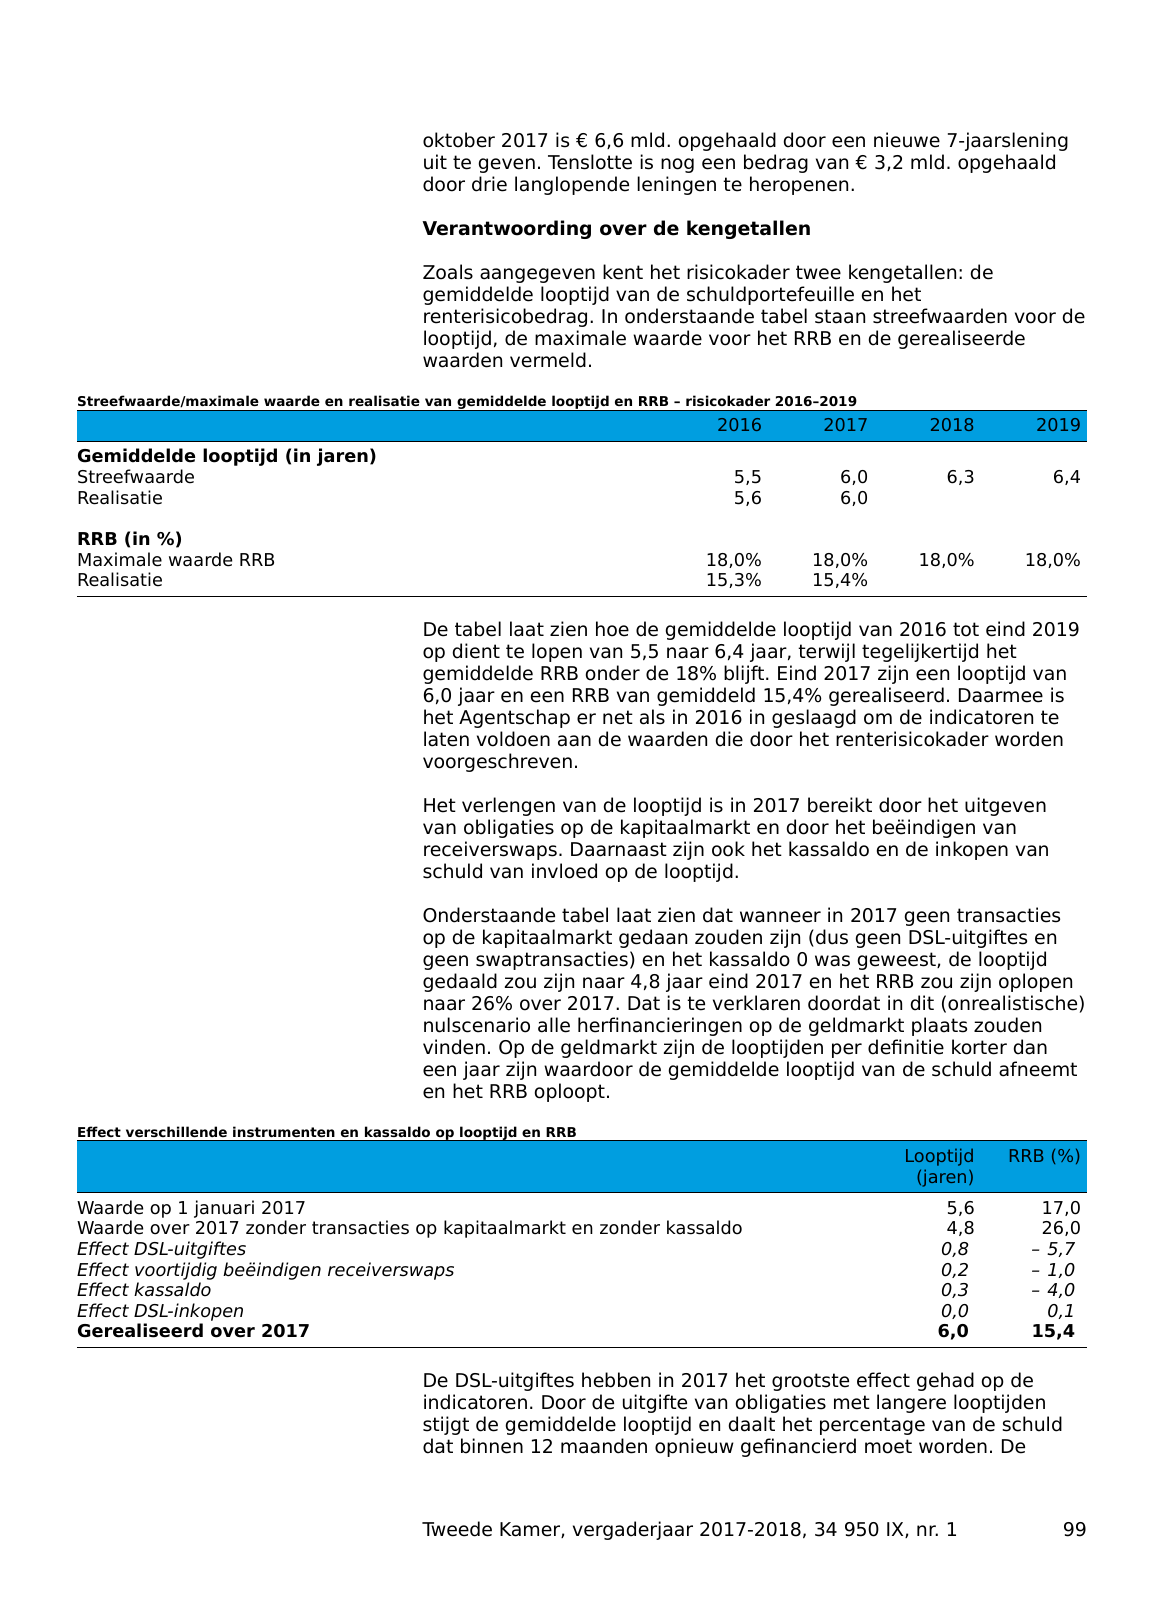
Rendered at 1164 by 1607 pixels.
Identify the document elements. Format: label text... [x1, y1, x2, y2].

table_cell [77, 411, 661, 441]
table_cell 0,0 [874, 1301, 980, 1321]
table_cell [661, 529, 768, 549]
table_cell [980, 529, 1087, 549]
text Onderstaande tabel laat zien dat wanneer in 2017 geen transacties op de kapitaalmarkt gedaan zouden zijn (dus geen DSL-uitgiftes en geen swaptransacties) en het kassaldo 0 was geweest, de looptijd gedaald zou zijn naar 4,8 jaar eind 2017 en het RRB zou zijn oplopen naar 26% over 2017. Dat is te verklaren doordat in dit (onrealistische) nulscenario alle herfinancieringen op de geldmarkt plaats zouden vinden. Op de geldmarkt zijn de looptijden per definitie korter dan een jaar zijn waardoor de gemiddelde looptijd van de schuld afneemt en het RRB oploopt. [422, 905, 1087, 1103]
table_cell – 1,0 [980, 1260, 1087, 1280]
table_cell [980, 488, 1087, 508]
table_cell Gerealiseerd over 2017 [77, 1321, 874, 1347]
table_cell 6,3 [874, 467, 980, 488]
table_cell [661, 442, 768, 467]
table_cell 0,2 [874, 1260, 980, 1280]
table_cell [77, 508, 661, 529]
table_cell – 4,0 [980, 1280, 1087, 1301]
table_cell [768, 442, 874, 467]
table_cell Waarde op 1 januari 2017 [77, 1193, 874, 1218]
table_cell 6,4 [980, 467, 1087, 488]
table_cell Effect voortijdig beëindigen receiverswaps [77, 1260, 874, 1280]
table_cell 2019 [980, 411, 1087, 441]
text De DSL-uitgiftes hebben in 2017 het grootste effect gehad op de indicatoren. Door de uitgifte van obligaties met langere looptijden stijgt de gemiddelde looptijd en daalt het percentage van de schuld dat binnen 12 maanden opnieuw gefinancierd moet worden. De [422, 1370, 1087, 1458]
table_cell 18,0% [661, 550, 768, 570]
text De tabel laat zien hoe de gemiddelde looptijd van 2016 tot eind 2019 op dient te lopen van 5,5 naar 6,4 jaar, terwijl tegelijkertijd het gemiddelde RRB onder de 18% blijft. Eind 2017 zijn een looptijd van 6,0 jaar en een RRB van gemiddeld 15,4% gerealiseerd. Daarmee is het Agentschap er net als in 2016 in geslaagd om de indicatoren te laten voldoen aan de waarden die door het renterisicokader worden voorgeschreven. [422, 619, 1087, 773]
table_cell Maximale waarde RRB [77, 550, 661, 570]
table_cell [768, 529, 874, 549]
table_cell 15,4 [980, 1321, 1087, 1347]
table_cell Waarde over 2017 zonder transacties op kapitaalmarkt en zonder kassaldo [77, 1218, 874, 1239]
table_cell Effect kassaldo [77, 1280, 874, 1301]
table_cell 4,8 [874, 1218, 980, 1239]
table_cell 6,0 [874, 1321, 980, 1347]
table_header Streefwaarde/maximale waarde en realisatie van gemiddelde looptijd en RRB – risicokader 2016–2019 [77, 394, 1087, 410]
table_cell [874, 508, 980, 529]
table_cell [980, 570, 1087, 596]
text Het verlengen van de looptijd is in 2017 bereikt door het uitgeven van obligaties op de kapitaalmarkt en door het beëindigen van receiverswaps. Daarnaast zijn ook het kassaldo en de inkopen van schuld van invloed op de looptijd. [422, 795, 1087, 883]
table_cell 5,6 [874, 1193, 980, 1218]
table_cell 18,0% [768, 550, 874, 570]
table_cell 18,0% [874, 550, 980, 570]
text Zoals aangegeven kent het risicokader twee kengetallen: de gemiddelde looptijd van de schuldportefeuille en het renterisicobedrag. In onderstaande tabel staan streefwaarden voor de looptijd, de maximale waarde voor het RRB en de gerealiseerde waarden vermeld. [422, 262, 1087, 372]
table_cell RRB (%) [980, 1141, 1087, 1192]
table_cell [980, 442, 1087, 467]
table_cell 0,8 [874, 1239, 980, 1259]
table_cell RRB (in %) [77, 529, 661, 549]
table_cell Realisatie [77, 488, 661, 508]
table_cell 15,3% [661, 570, 768, 596]
table_cell 6,0 [768, 488, 874, 508]
table_cell 5,6 [661, 488, 768, 508]
table_cell Realisatie [77, 570, 661, 596]
table_cell 0,3 [874, 1280, 980, 1301]
table_cell 26,0 [980, 1218, 1087, 1239]
subtitle Verantwoording over de kengetallen [422, 218, 1087, 240]
table_cell 2018 [874, 411, 980, 441]
table_cell Looptijd (jaren) [874, 1141, 980, 1192]
table_cell [661, 508, 768, 529]
table_cell Gemiddelde looptijd (in jaren) [77, 442, 661, 467]
table_cell [874, 442, 980, 467]
table_cell [980, 508, 1087, 529]
table_cell Streefwaarde [77, 467, 661, 488]
table_cell Effect DSL-uitgiftes [77, 1239, 874, 1259]
table_cell 5,5 [661, 467, 768, 488]
table_cell – 5,7 [980, 1239, 1087, 1259]
table_cell [874, 488, 980, 508]
table_cell [874, 570, 980, 596]
table_cell [874, 529, 980, 549]
table_cell 2016 [661, 411, 768, 441]
table_cell 15,4% [768, 570, 874, 596]
table_cell 6,0 [768, 467, 874, 488]
table_cell 18,0% [980, 550, 1087, 570]
table_header Effect verschillende instrumenten en kassaldo op looptijd en RRB [77, 1125, 1087, 1140]
table_cell 17,0 [980, 1193, 1087, 1218]
table_cell [768, 508, 874, 529]
text oktober 2017 is € 6,6 mld. opgehaald door een nieuwe 7-jaarslening uit te geven. Tenslotte is nog een bedrag van € 3,2 mld. opgehaald door drie langlopende leningen te heropenen. [422, 130, 1087, 196]
table_cell Effect DSL-inkopen [77, 1301, 874, 1321]
table_cell 0,1 [980, 1301, 1087, 1321]
table_cell [77, 1141, 874, 1192]
table_cell 2017 [768, 411, 874, 441]
